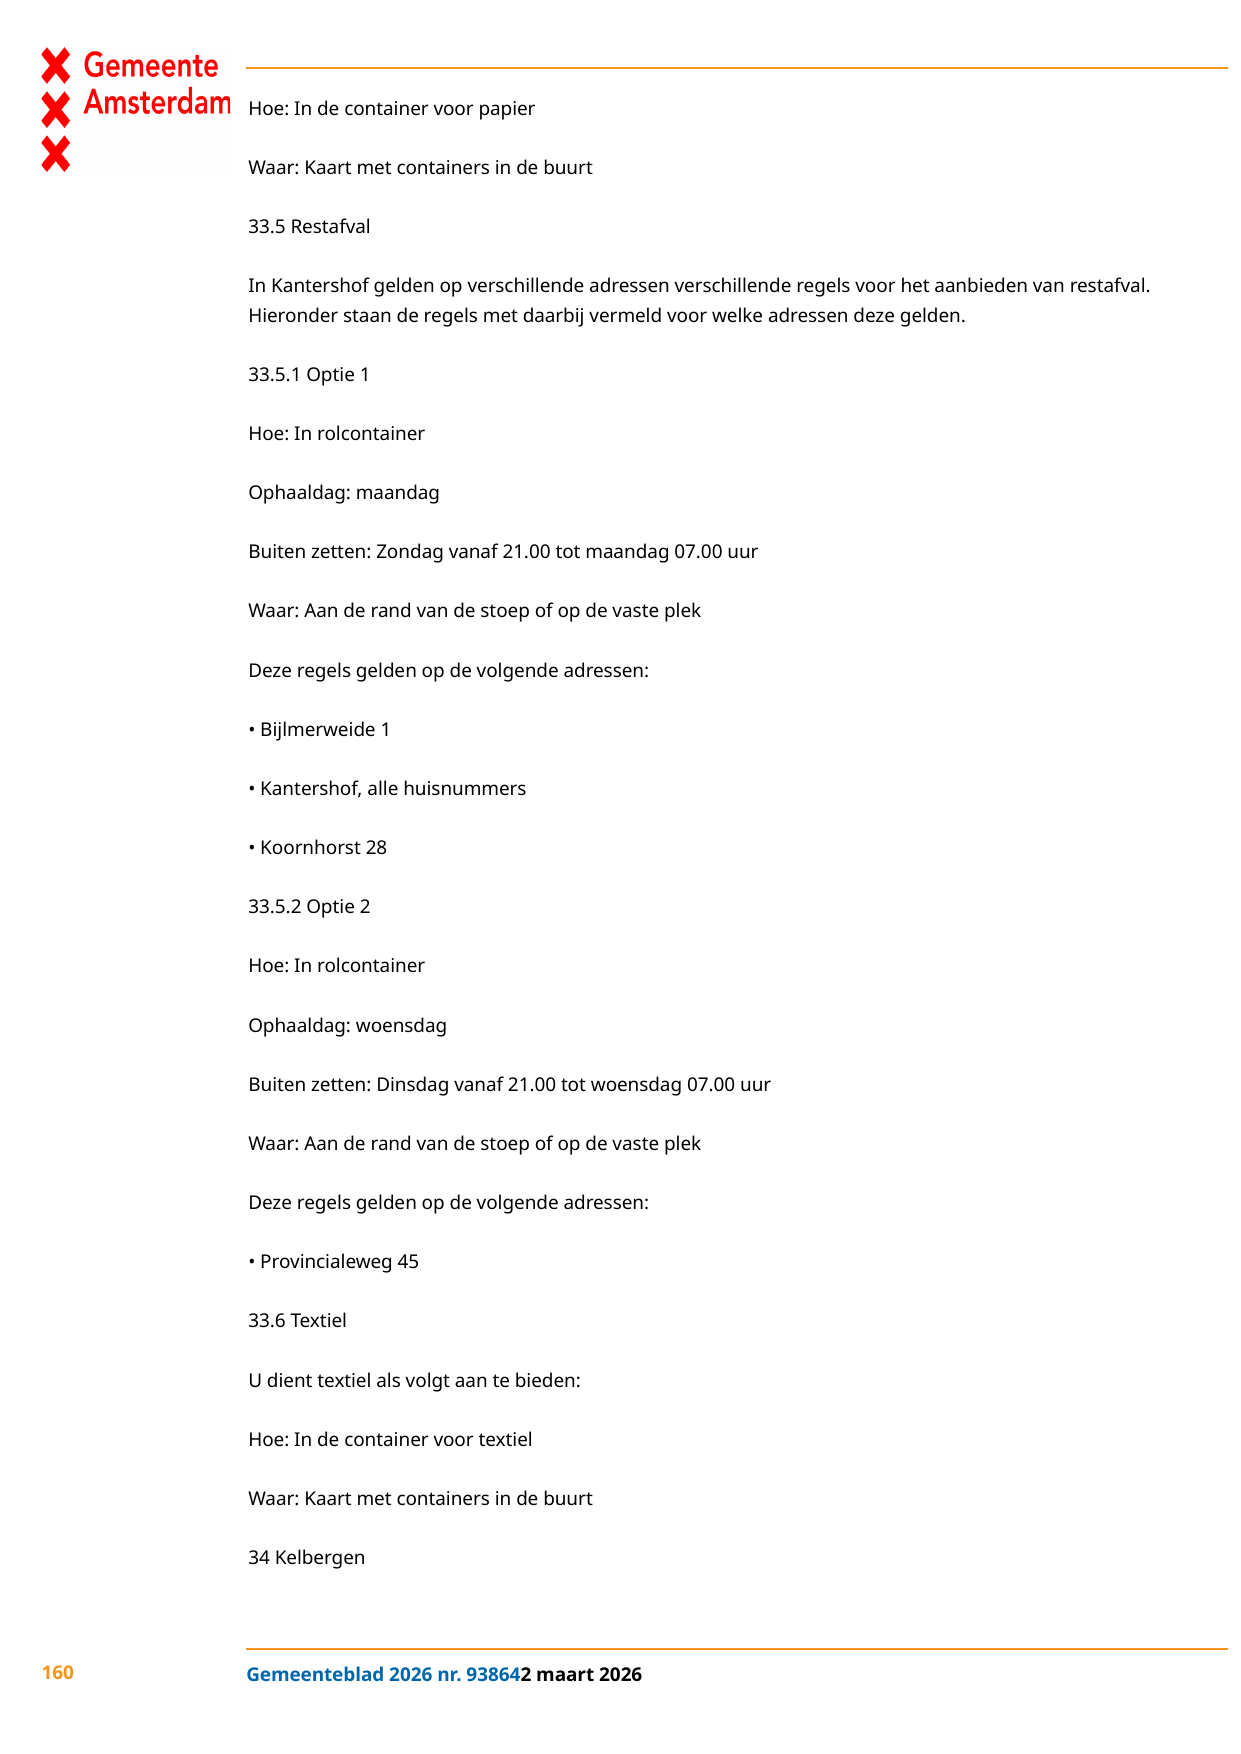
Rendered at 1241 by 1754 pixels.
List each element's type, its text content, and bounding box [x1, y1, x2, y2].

text Waar: Aan de rand van de stoep of op de vaste plek [248, 598, 1152, 623]
text Deze regels gelden op de volgende adressen: [248, 657, 1152, 683]
text • Kantershof, alle huisnummers [248, 775, 1152, 801]
text 34 Kelbergen [248, 1544, 1152, 1570]
text 33.5 Restafval [248, 213, 1152, 239]
text 33.5.2 Optie 2 [248, 893, 1152, 919]
text Waar: Aan de rand van de stoep of op de vaste plek [248, 1130, 1152, 1156]
text Waar: Kaart met containers in de buurt [248, 154, 1152, 180]
text Hoe: In rolcontainer [248, 420, 1152, 446]
text Waar: Kaart met containers in de buurt [248, 1485, 1152, 1511]
text U dient textiel als volgt aan te bieden: [248, 1367, 1152, 1393]
text Hoe: In de container voor textiel [248, 1426, 1152, 1452]
text Hoe: In de container voor papier [248, 95, 1152, 121]
text • Bijlmerweide 1 [248, 716, 1152, 742]
text Hoe: In rolcontainer [248, 953, 1152, 978]
text Ophaaldag: woensdag [248, 1012, 1152, 1038]
picture [41, 47, 231, 172]
text In Kantershof gelden op verschillende adressen verschillende regels voor het aanbieden van restafval. Hieronder staan de regels met daarbij vermeld voor welke adressen deze gelden. [248, 272, 1152, 328]
text • Koornhorst 28 [248, 834, 1152, 860]
text Ophaaldag: maandag [248, 479, 1152, 505]
text • Provincialeweg 45 [248, 1248, 1152, 1274]
text Buiten zetten: Zondag vanaf 21.00 tot maandag 07.00 uur [248, 538, 1152, 564]
text 33.6 Textiel [248, 1308, 1152, 1333]
text Deze regels gelden op de volgende adressen: [248, 1189, 1152, 1215]
text 33.5.1 Optie 1 [248, 361, 1152, 387]
text Buiten zetten: Dinsdag vanaf 21.00 tot woensdag 07.00 uur [248, 1071, 1152, 1097]
